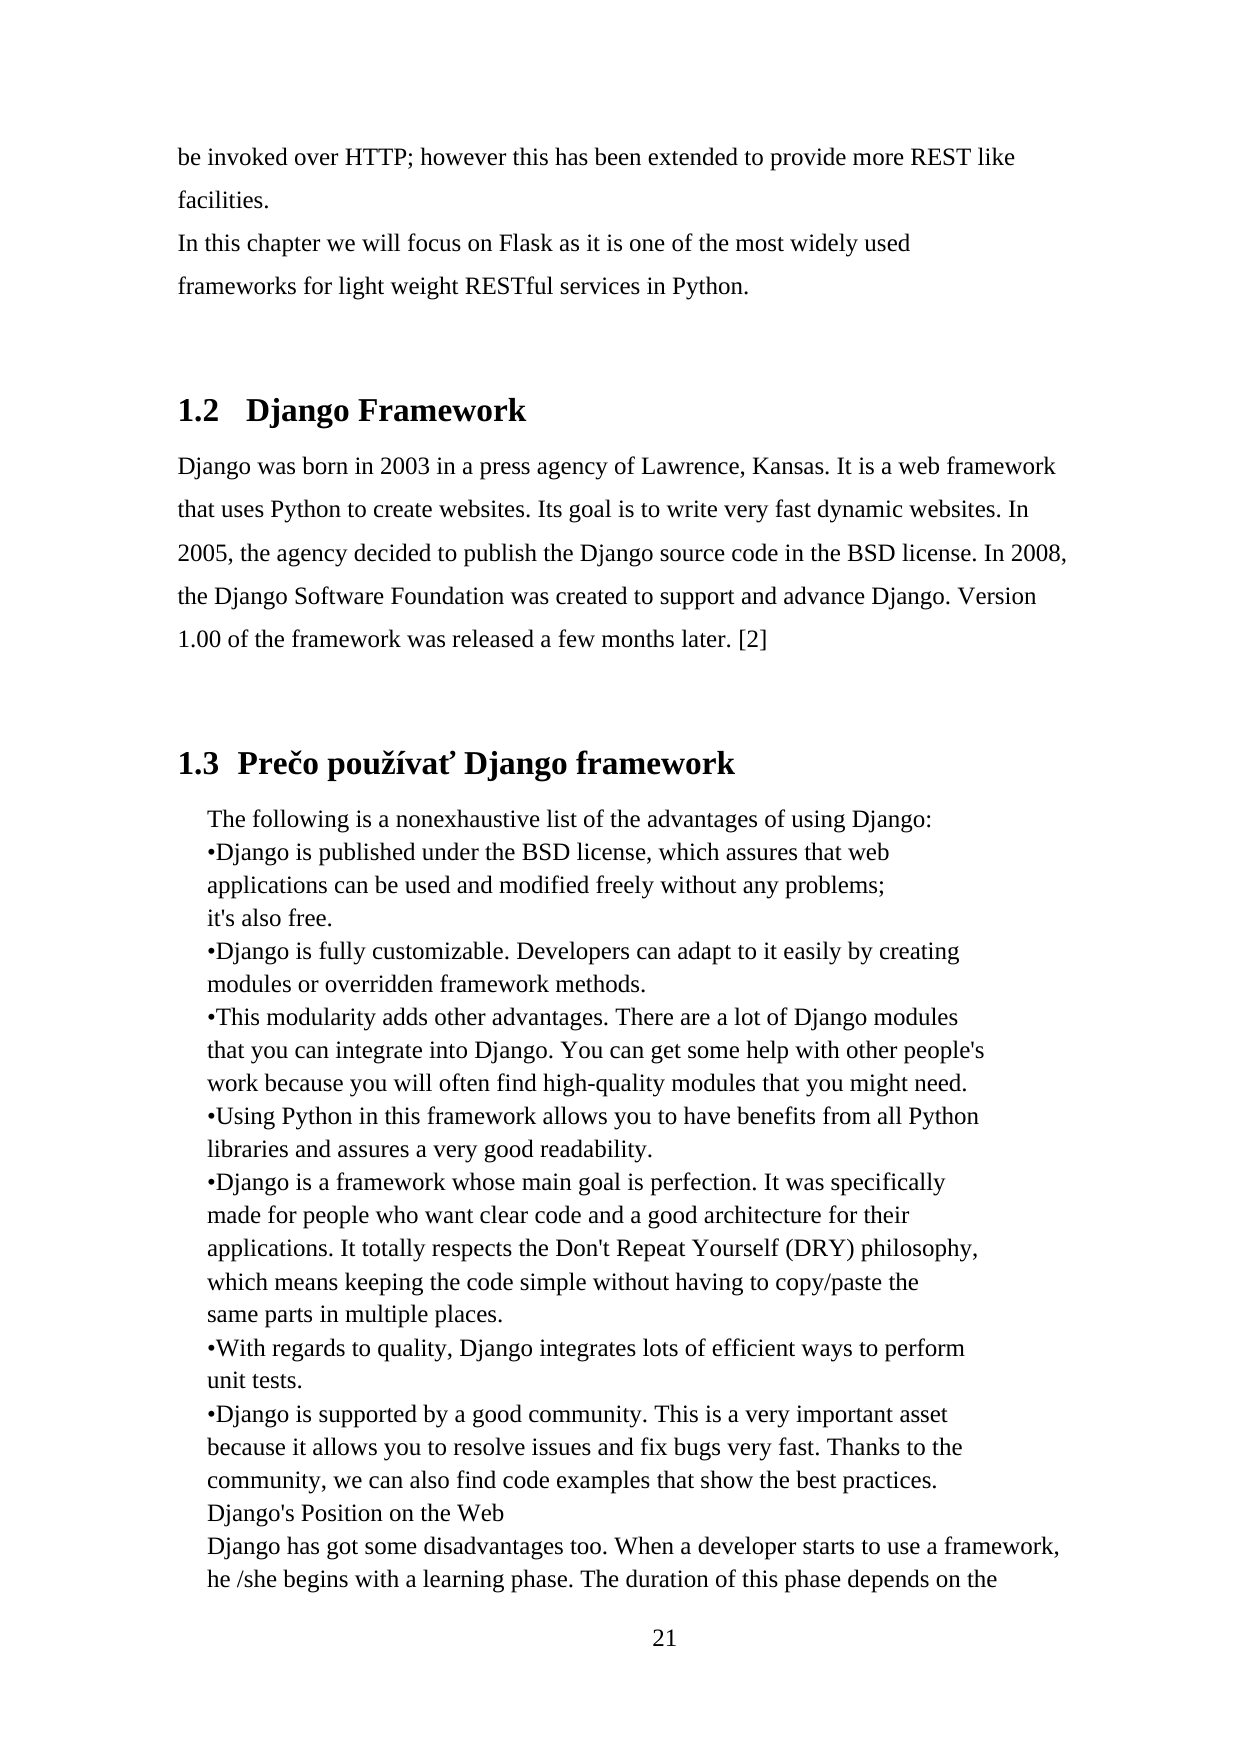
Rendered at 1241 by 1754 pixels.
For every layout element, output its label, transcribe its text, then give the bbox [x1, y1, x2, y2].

text •Django is fully customizable. Developers can adapt to it easily by creating [177, 936, 1122, 965]
text because it allows you to resolve issues and fix bugs very fast. Thanks to the [177, 1432, 1122, 1460]
text frameworks for light weight RESTful services in Python. [177, 271, 1122, 300]
text Django has got some disadvantages too. When a developer starts to use a framework, [177, 1531, 1122, 1559]
text same parts in multiple places. [177, 1299, 1122, 1328]
text •Django is a framework whose main goal is perfection. It was specifically [177, 1167, 1122, 1196]
text •With regards to quality, Django integrates lots of efficient ways to perform [177, 1333, 1122, 1361]
text facilities. [177, 185, 1122, 214]
text libraries and assures a very good readability. [177, 1134, 1122, 1163]
text Django's Position on the Web [177, 1498, 1122, 1526]
text applications can be used and modified freely without any problems; [177, 870, 1122, 899]
subtitle Django Framework [177, 391, 1122, 429]
text work because you will often find high-quality modules that you might need. [177, 1068, 1122, 1097]
text the Django Software Foundation was created to support and advance Django. Version [177, 581, 1122, 609]
text •Django is published under the BSD license, which assures that web [177, 837, 1122, 866]
text •Django is supported by a good community. This is a very important asset [177, 1399, 1122, 1427]
text •This modularity adds other advantages. There are a lot of Django modules [177, 1002, 1122, 1031]
text that you can integrate into Django. You can get some help with other people's [177, 1035, 1122, 1064]
text it's also free. [177, 903, 1122, 932]
text unit tests. [177, 1366, 1122, 1394]
text Django was born in 2003 in a press agency of Lawrence, Kansas. It is a web framework [177, 451, 1122, 480]
text 2005, the agency decided to publish the Django source code in the BSD license. In 2008, [177, 538, 1122, 566]
text applications. It totally respects the Don't Repeat Yourself (DRY) philosophy, [177, 1233, 1122, 1262]
text made for people who want clear code and a good architecture for their [177, 1201, 1122, 1229]
text •Using Python in this framework allows you to have benefits from all Python [177, 1101, 1122, 1130]
text modules or overridden framework methods. [177, 969, 1122, 998]
text be invoked over HTTP; however this has been extended to provide more REST like [177, 142, 1122, 171]
text which means keeping the code simple without having to copy/paste the [177, 1267, 1122, 1295]
text that uses Python to create websites. Its goal is to write very fast dynamic websites. In [177, 494, 1122, 523]
text 1.00 of the framework was released a few months later. [2] [177, 624, 1122, 653]
text he /she begins with a learning phase. The duration of this phase depends on the [177, 1564, 1122, 1592]
text community, we can also find code examples that show the best practices. [177, 1465, 1122, 1493]
subtitle Prečo používať Django framework [177, 743, 1122, 782]
text The following is a nonexhaustive list of the advantages of using Django: [177, 804, 1122, 833]
text In this chapter we will focus on Flask as it is one of the most widely used [177, 228, 1122, 257]
